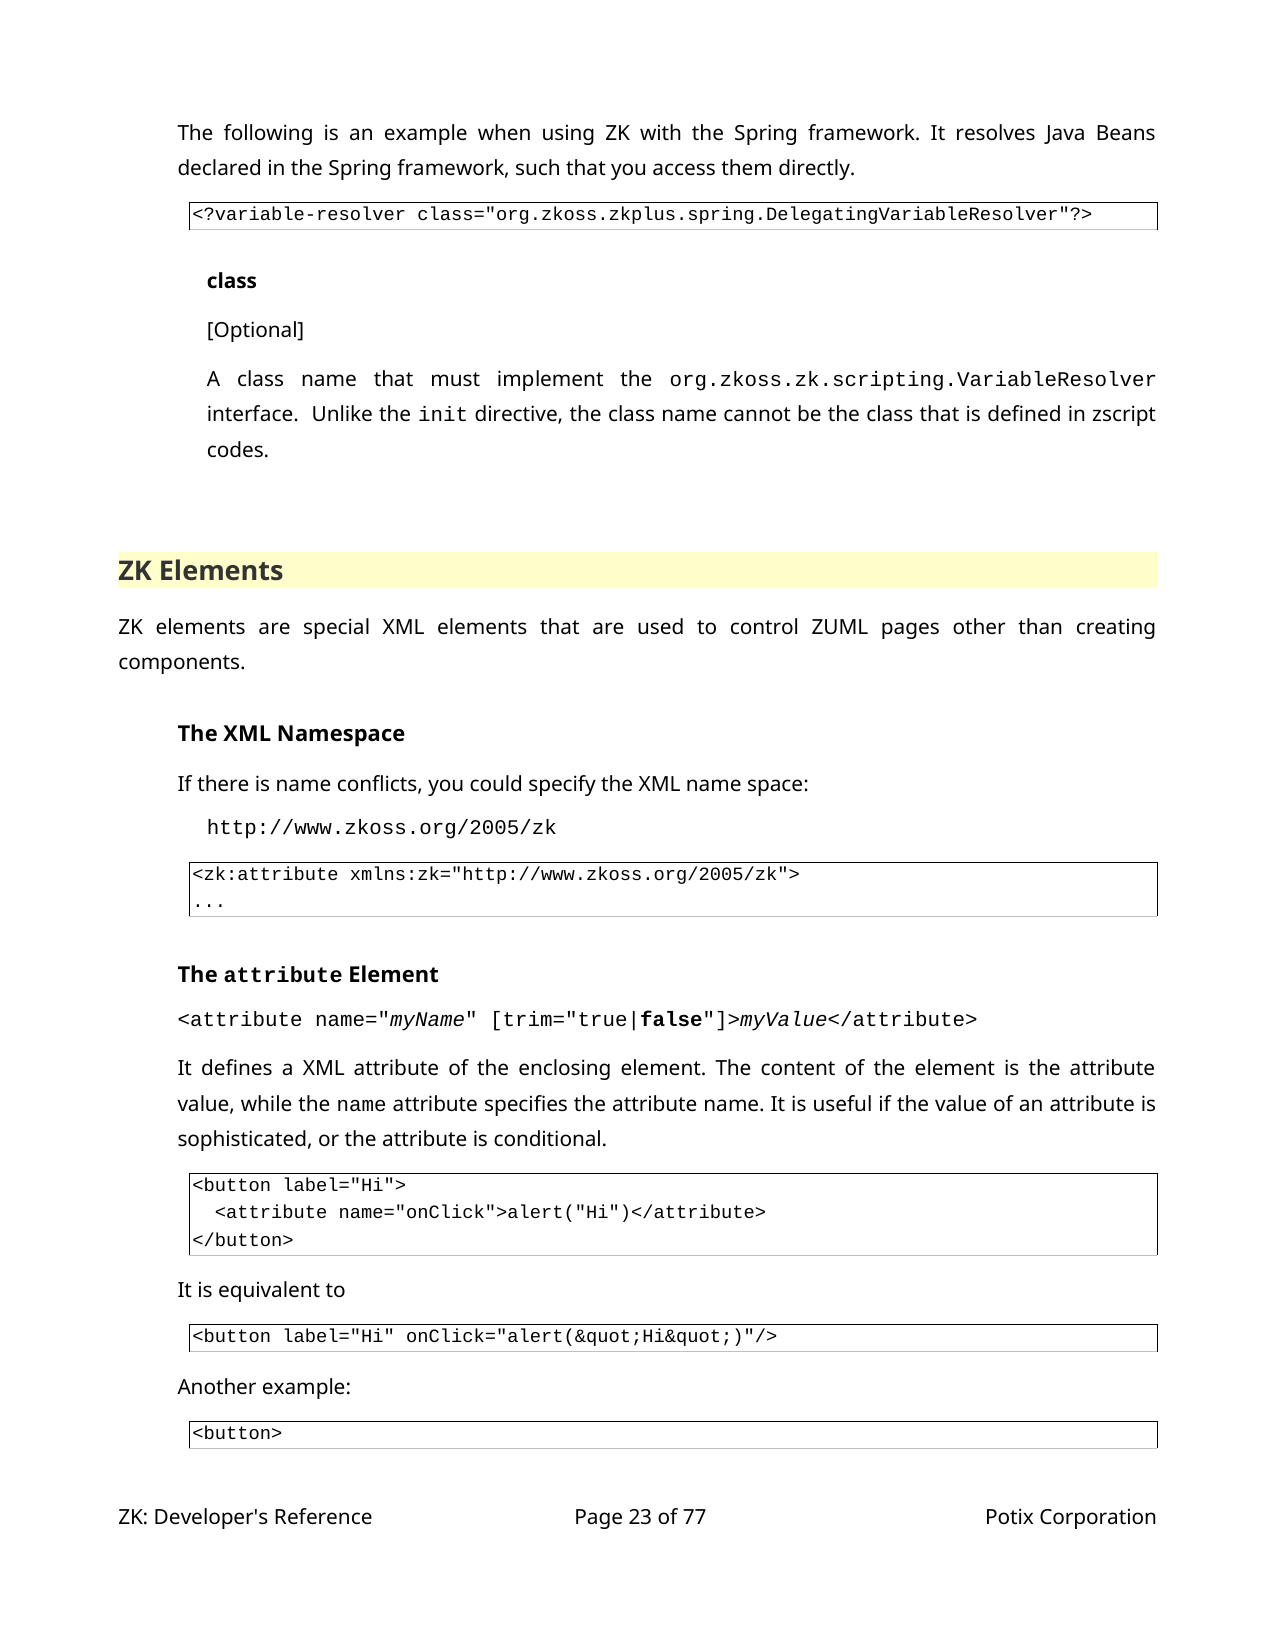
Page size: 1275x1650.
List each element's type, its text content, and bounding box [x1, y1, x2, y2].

text Another example: [177, 1372, 1157, 1400]
text <attribute name="onClick">alert("Hi")</attribute> [190, 1200, 1157, 1224]
text </button> [190, 1227, 1157, 1255]
subtitle ZK Elements [118, 552, 1157, 588]
text <button label="Hi"> [190, 1174, 1157, 1197]
subtitle The XML Namespace [177, 718, 1157, 748]
text It is equivalent to [177, 1275, 1157, 1304]
text A class name that must implement the org.zkoss.zk.scripting.VariableResolver interface. Unlike the init directive, the class name cannot be the class that is defined in zscript codes. [207, 364, 1157, 463]
text <attribute name="myName" [trim="true|false"]>myValue</attribute> [177, 1009, 1157, 1033]
text http://www.zkoss.org/2005/zk [207, 817, 1157, 841]
text ... [190, 889, 1157, 916]
text It defines a XML attribute of the enclosing element. The content of the element is the attribute value, while the name attribute specifies the attribute name. It is useful if the value of an attribute is sophisticated, or the attribute is conditional. [177, 1053, 1157, 1152]
text <zk:attribute xmlns:zk="http://www.zkoss.org/2005/zk"> [190, 863, 1157, 886]
subtitle The attribute Element [177, 959, 1157, 989]
text [Optional] [207, 315, 1157, 343]
text <button> [190, 1422, 1157, 1448]
text <button label="Hi" onClick="alert(&quot;Hi&quot;)"/> [190, 1325, 1157, 1351]
text If there is name conflicts, you could specify the XML name space: [177, 769, 1157, 797]
subtitle class [207, 266, 1157, 294]
text ZK elements are special XML elements that are used to control ZUML pages other than creating components. [118, 612, 1157, 676]
text <?variable-resolver class="org.zkoss.zkplus.spring.DelegatingVariableResolver"?> [190, 203, 1157, 229]
text The following is an example when using ZK with the Spring framework. It resolves Java Beans declared in the Spring framework, such that you access them directly. [177, 118, 1157, 182]
